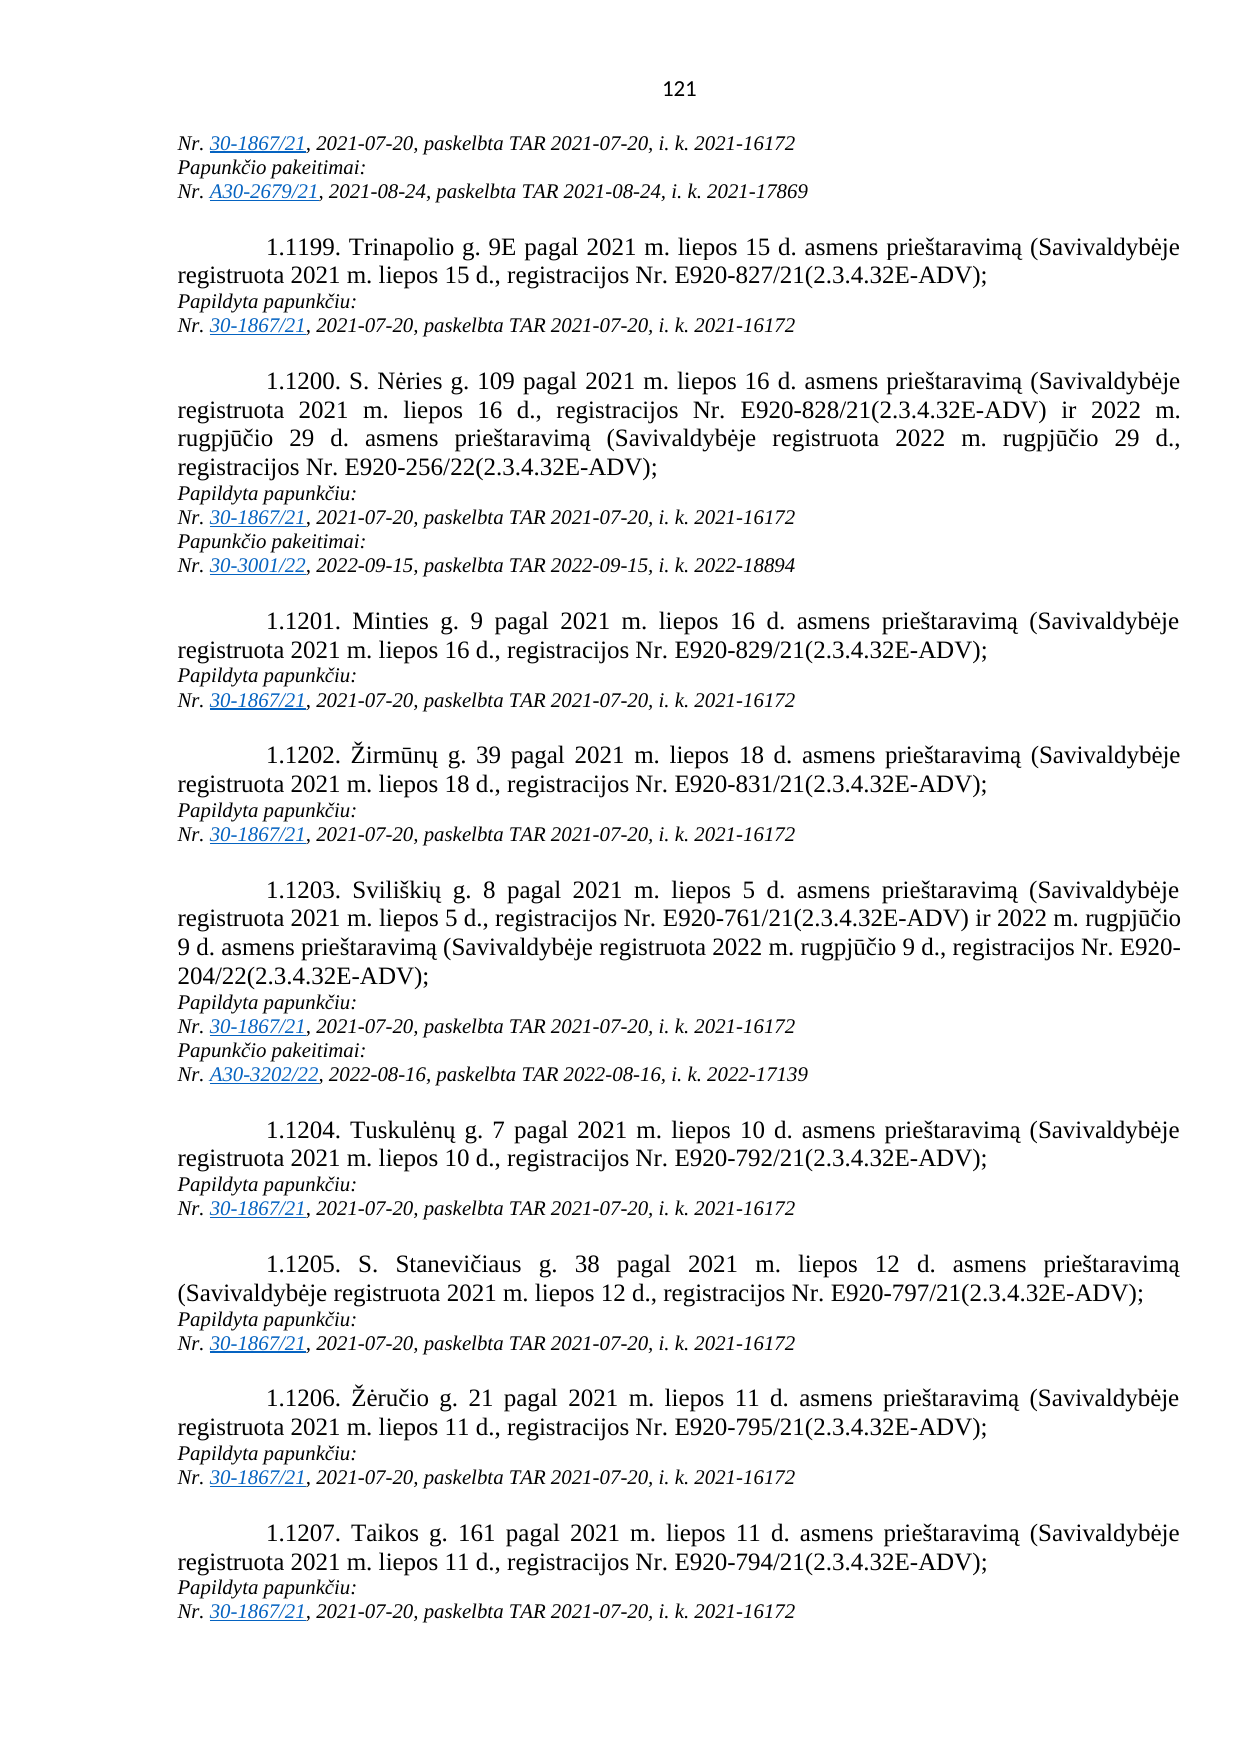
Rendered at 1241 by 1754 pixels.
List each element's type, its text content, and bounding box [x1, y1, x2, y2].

text Nr. 30-1867/21, 2021-07-20, paskelbta TAR 2021-07-20, i. k. 2021-16172 [177, 1196, 1181, 1220]
text Nr. 30-1867/21, 2021-07-20, paskelbta TAR 2021-07-20, i. k. 2021-16172 [177, 687, 1181, 712]
text Nr. 30-1867/21, 2021-07-20, paskelbta TAR 2021-07-20, i. k. 2021-16172 [177, 505, 1181, 529]
text Nr. A30-2679/21, 2021-08-24, paskelbta TAR 2021-08-24, i. k. 2021-17869 [177, 179, 1181, 203]
text Papildyta papunkčiu: [177, 481, 1181, 505]
text Papildyta papunkčiu: [177, 1575, 1181, 1599]
text 1.1206. Žėručio g. 21 pagal 2021 m. liepos 11 d. asmens prieštaravimą (Savivaldybėje registruota 2021 m. liepos 11 d., registracijos Nr. E920-795/21(2.3.4.32E-ADV); [177, 1383, 1181, 1441]
text 1.1202. Žirmūnų g. 39 pagal 2021 m. liepos 18 d. asmens prieštaravimą (Savivaldybėje registruota 2021 m. liepos 18 d., registracijos Nr. E920-831/21(2.3.4.32E-ADV); [177, 740, 1181, 798]
text 1.1203. Sviliškių g. 8 pagal 2021 m. liepos 5 d. asmens prieštaravimą (Savivaldybėje registruota 2021 m. liepos 5 d., registracijos Nr. E920-761/21(2.3.4.32E-ADV) ir 2022 m. rugpjūčio 9 d. asmens prieštaravimą (Savivaldybėje registruota 2022 m. rugpjūčio 9 d., registracijos Nr. E920-204/22(2.3.4.32E-ADV); [177, 875, 1181, 990]
text Nr. 30-1867/21, 2021-07-20, paskelbta TAR 2021-07-20, i. k. 2021-16172 [177, 131, 1181, 155]
text Papildyta papunkčiu: [177, 1172, 1181, 1196]
text Papildyta papunkčiu: [177, 289, 1181, 313]
text Nr. 30-1867/21, 2021-07-20, paskelbta TAR 2021-07-20, i. k. 2021-16172 [177, 313, 1181, 337]
text Papunkčio pakeitimai: [177, 155, 1181, 179]
text Papildyta papunkčiu: [177, 663, 1181, 687]
text Papildyta papunkčiu: [177, 1307, 1181, 1331]
text Nr. 30-1867/21, 2021-07-20, paskelbta TAR 2021-07-20, i. k. 2021-16172 [177, 1465, 1181, 1489]
text Papildyta papunkčiu: [177, 990, 1181, 1014]
text Nr. 30-1867/21, 2021-07-20, paskelbta TAR 2021-07-20, i. k. 2021-16172 [177, 1014, 1181, 1038]
text 1.1200. S. Nėries g. 109 pagal 2021 m. liepos 16 d. asmens prieštaravimą (Savivaldybėje registruota 2021 m. liepos 16 d., registracijos Nr. E920-828/21(2.3.4.32E-ADV) ir 2022 m. rugpjūčio 29 d. asmens prieštaravimą (Savivaldybėje registruota 2022 m. rugpjūčio 29 d., registracijos Nr. E920-256/22(2.3.4.32E-ADV); [177, 366, 1181, 481]
text 1.1204. Tuskulėnų g. 7 pagal 2021 m. liepos 10 d. asmens prieštaravimą (Savivaldybėje registruota 2021 m. liepos 10 d., registracijos Nr. E920-792/21(2.3.4.32E-ADV); [177, 1115, 1181, 1172]
text 1.1207. Taikos g. 161 pagal 2021 m. liepos 11 d. asmens prieštaravimą (Savivaldybėje registruota 2021 m. liepos 11 d., registracijos Nr. E920-794/21(2.3.4.32E-ADV); [177, 1518, 1181, 1575]
text 1.1205. S. Stanevičiaus g. 38 pagal 2021 m. liepos 12 d. asmens prieštaravimą (Savivaldybėje registruota 2021 m. liepos 12 d., registracijos Nr. E920-797/21(2.3.4.32E-ADV); [177, 1249, 1181, 1307]
text 1.1199. Trinapolio g. 9E pagal 2021 m. liepos 15 d. asmens prieštaravimą (Savivaldybėje registruota 2021 m. liepos 15 d., registracijos Nr. E920-827/21(2.3.4.32E-ADV); [177, 232, 1181, 289]
text Nr. 30-1867/21, 2021-07-20, paskelbta TAR 2021-07-20, i. k. 2021-16172 [177, 1599, 1181, 1623]
text Papunkčio pakeitimai: [177, 529, 1181, 553]
text Nr. 30-3001/22, 2022-09-15, paskelbta TAR 2022-09-15, i. k. 2022-18894 [177, 553, 1181, 577]
text Papildyta papunkčiu: [177, 1441, 1181, 1465]
text Nr. A30-3202/22, 2022-08-16, paskelbta TAR 2022-08-16, i. k. 2022-17139 [177, 1062, 1181, 1086]
text Papildyta papunkčiu: [177, 798, 1181, 822]
text Papunkčio pakeitimai: [177, 1038, 1181, 1062]
text Nr. 30-1867/21, 2021-07-20, paskelbta TAR 2021-07-20, i. k. 2021-16172 [177, 822, 1181, 846]
text Nr. 30-1867/21, 2021-07-20, paskelbta TAR 2021-07-20, i. k. 2021-16172 [177, 1331, 1181, 1355]
text 1.1201. Minties g. 9 pagal 2021 m. liepos 16 d. asmens prieštaravimą (Savivaldybėje registruota 2021 m. liepos 16 d., registracijos Nr. E920-829/21(2.3.4.32E-ADV); [177, 606, 1181, 663]
